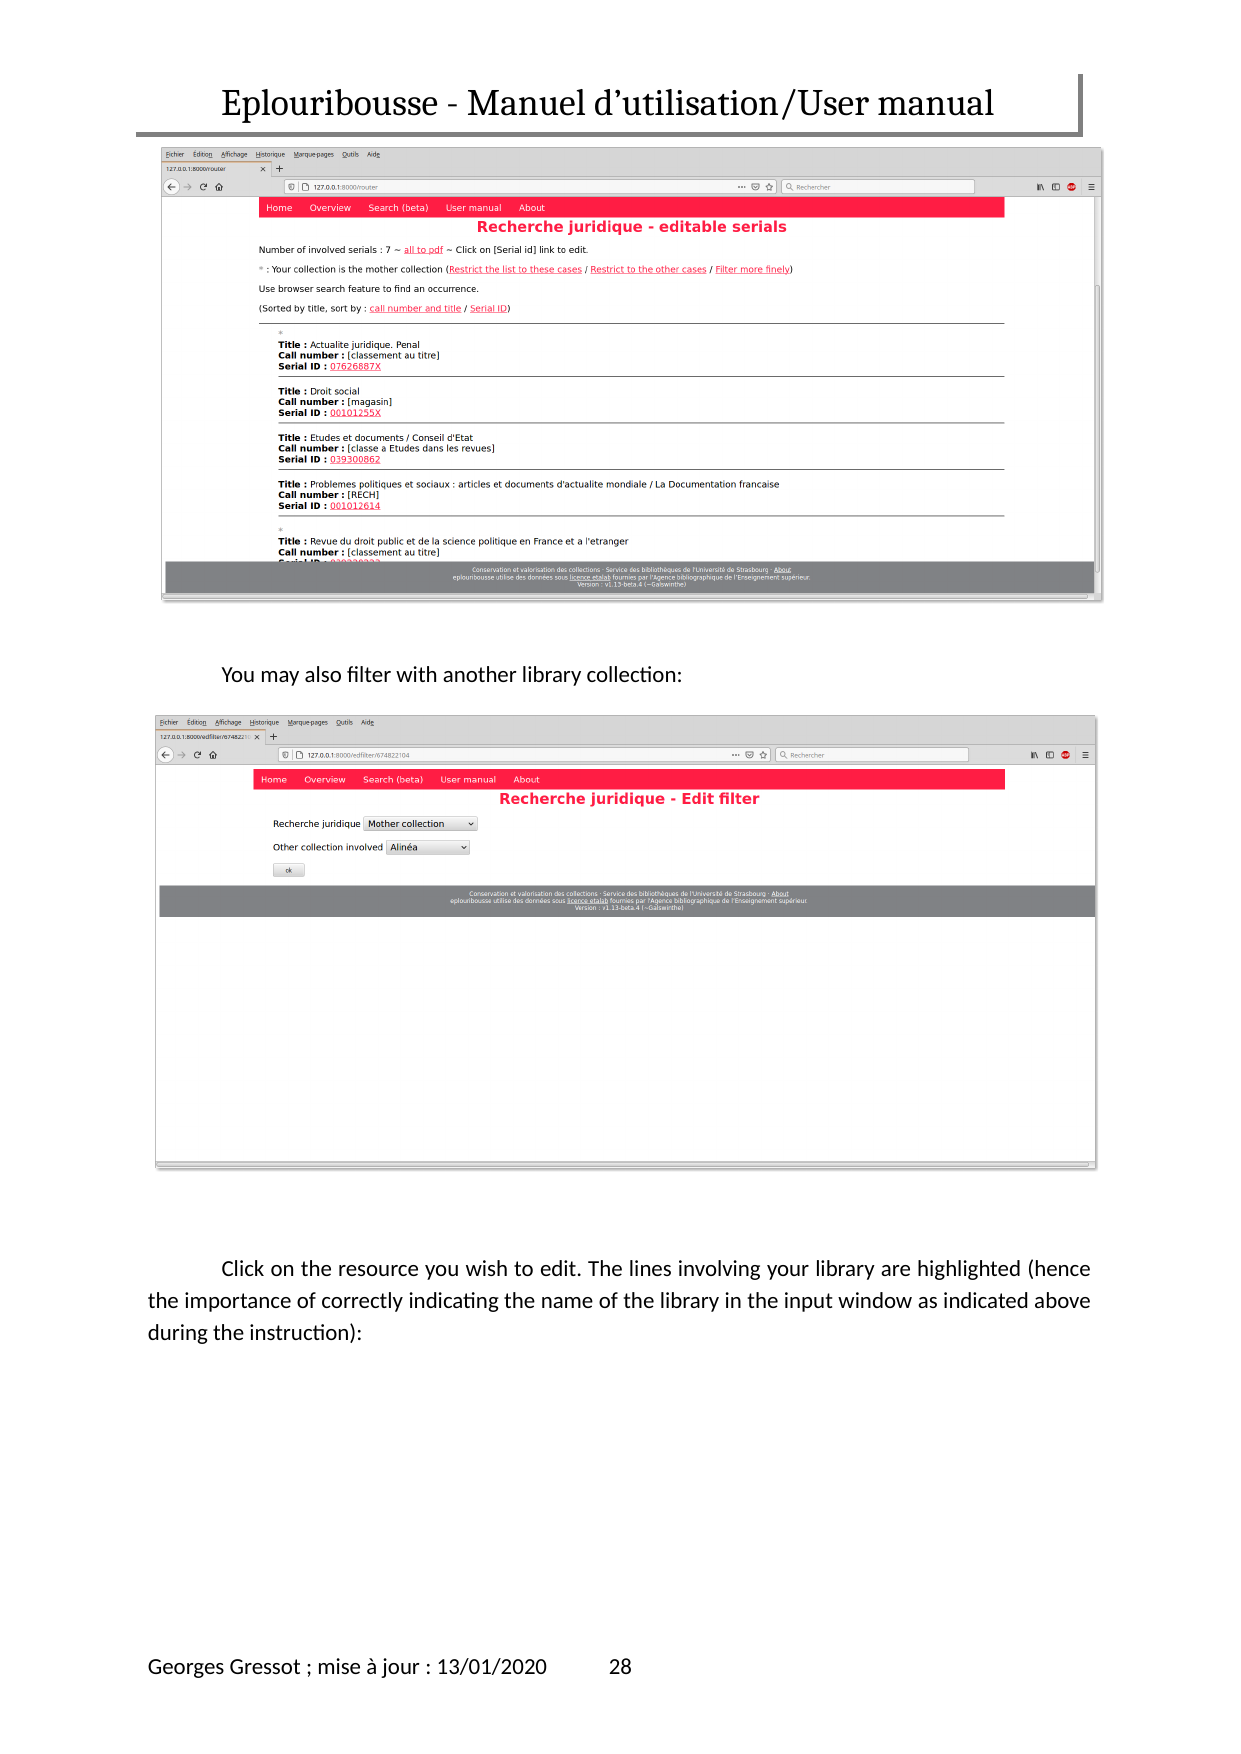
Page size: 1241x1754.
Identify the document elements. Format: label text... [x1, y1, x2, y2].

text Click on the resource you wish to edit. The lines involving your library are highlighted (hence the importance of correctly indicating the name of the library in the input window as indicated above during the instruction): [148, 1254, 1093, 1346]
picture [159, 145, 1105, 604]
picture [153, 713, 1099, 1172]
text You may also filter with another library collection: [148, 661, 1093, 688]
